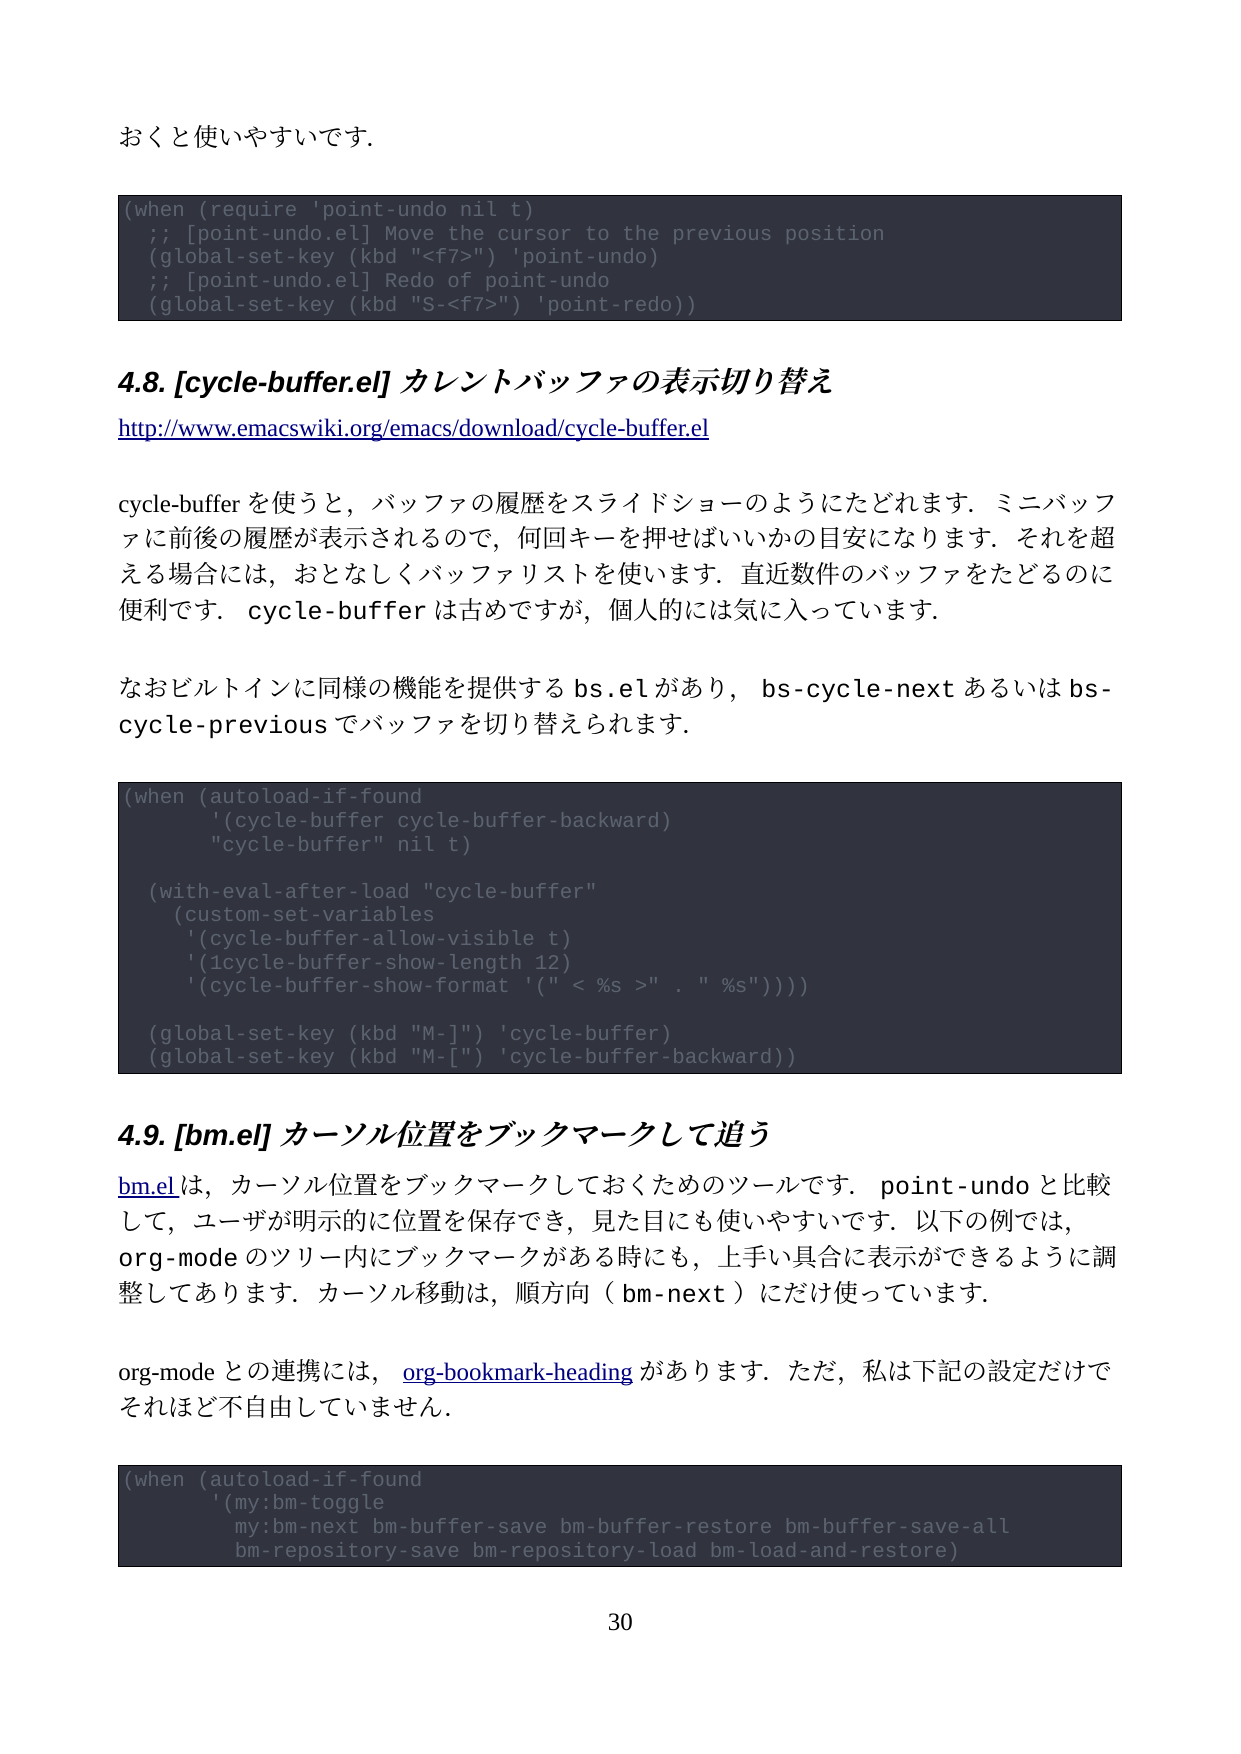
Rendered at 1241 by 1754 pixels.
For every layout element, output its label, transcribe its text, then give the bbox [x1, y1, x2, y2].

text bm.elは，カーソル位置をブックマークしておくためのツールです． point-undo と比較して，ユーザが明示的に位置を保存でき，見た目にも使いやすいです．以下の例では， org-mode のツリー内にブックマークがある時にも，上手い具合に表示ができるように調整してあります．カーソル移動は，順方向（ bm-next ）にだけ使っています． [118, 1166, 1122, 1339]
text cycle-buffer を使うと，バッファの履歴をスライドショーのようにたどれます．ミニバッファに前後の履歴が表示されるので，何回キーを押せばいいかの目安になります．それを超える場合には，おとなしくバッファリストを使います．直近数件のバッファをたどるのに便利です． cycle-buffer は古めですが，個人的には気に入っています． [118, 483, 1122, 656]
subtitle [bm.el] カーソル位置をブックマークして追う [118, 1111, 1122, 1153]
text (global-set-key (kbd "M-]") 'cycle-buffer) [119, 1019, 1121, 1042]
text http://www.emacswiki.org/emacs/download/cycle-buffer.el [118, 413, 1122, 471]
text '(1cycle-buffer-show-length 12) [119, 948, 1121, 971]
text (global-set-key (kbd "<f7>") 'point-undo) [119, 243, 1121, 266]
text (with-eval-after-load "cycle-buffer" [119, 877, 1121, 901]
text なおビルトインに同様の機能を提供する bs.el があり， bs-cycle-next あるいは bs-cycle-previous でバッファを切り替えられます． [118, 668, 1122, 770]
text (when (require 'point-undo nil t) [119, 196, 1121, 219]
text '(cycle-buffer-show-format '(" < %s >" . " %s")))) [119, 971, 1121, 995]
text (custom-set-variables [119, 901, 1121, 924]
text '(my:bm-toggle [119, 1488, 1121, 1512]
text '(cycle-buffer-allow-visible t) [119, 924, 1121, 948]
text (global-set-key (kbd "S-<f7>") 'point-redo)) [119, 290, 1121, 320]
text (global-set-key (kbd "M-[") 'cycle-buffer-backward)) [119, 1042, 1121, 1073]
text (when (autoload-if-found [119, 783, 1121, 806]
text my:bm-next bm-buffer-save bm-buffer-restore bm-buffer-save-all [119, 1512, 1121, 1536]
subtitle [cycle-buffer.el] カレントバッファの表示切り替え [118, 359, 1122, 401]
text ;; [point-undo.el] Move the cursor to the previous position [119, 219, 1121, 243]
text おくと使いやすいです． [118, 118, 1122, 183]
text bm-repository-save bm-repository-load bm-load-and-restore) [119, 1536, 1121, 1566]
text org-mode との連携には， org-bookmark-heading があります．ただ，私は下記の設定だけでそれほど不自由していません． [118, 1352, 1122, 1452]
text "cycle-buffer" nil t) [119, 829, 1121, 853]
text ;; [point-undo.el] Redo of point-undo [119, 266, 1121, 290]
text '(cycle-buffer cycle-buffer-backward) [119, 806, 1121, 829]
text (when (autoload-if-found [119, 1466, 1121, 1488]
